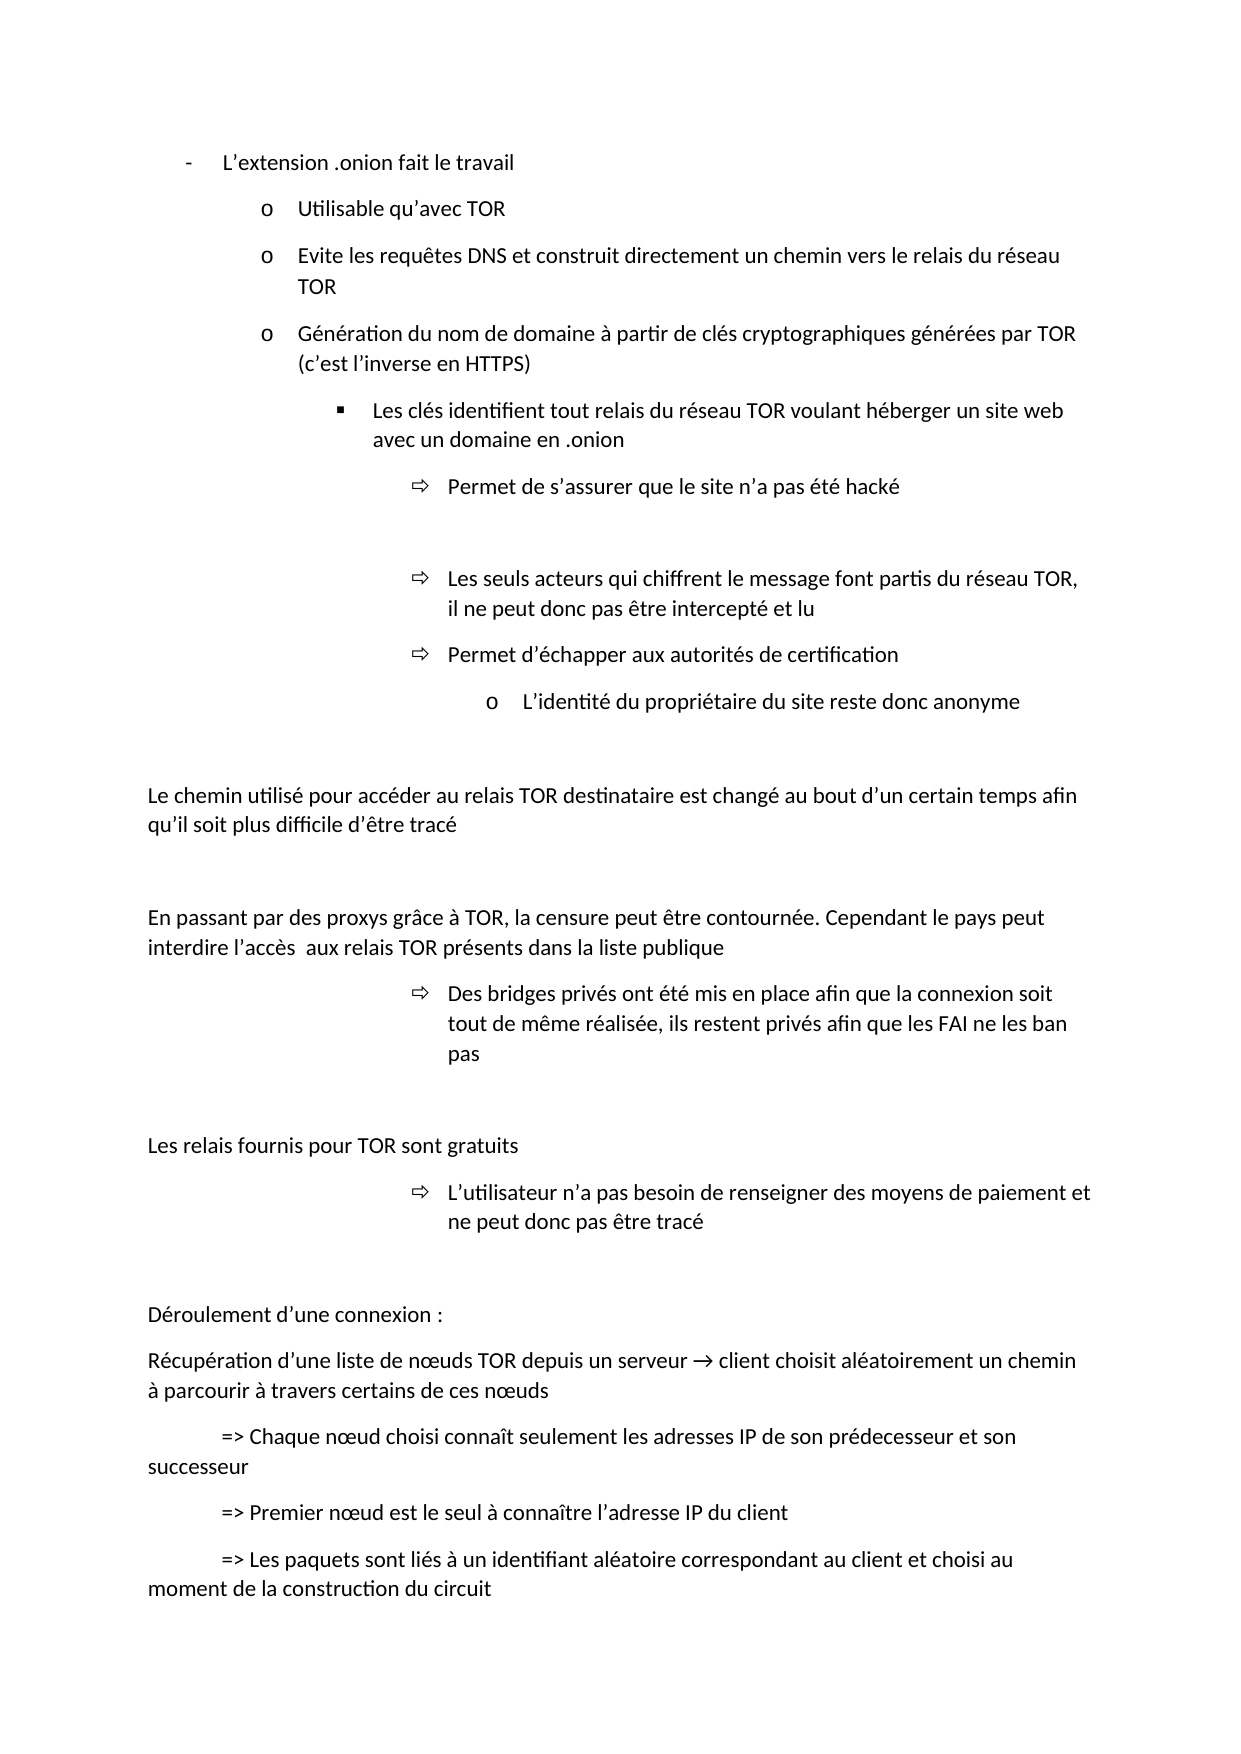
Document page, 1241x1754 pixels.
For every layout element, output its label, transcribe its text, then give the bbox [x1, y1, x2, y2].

list L’extension .onion fait le travail [185, 148, 1093, 176]
text En passant par des proxys grâce à TOR, la censure peut être contournée. Cependant le pays peut interdire l’accès aux relais TOR présents dans la liste publique [148, 903, 1093, 961]
list Evite les requêtes DNS et construit directement un chemin vers le relais du réseau TOR [260, 241, 1093, 300]
text Les relais fournis pour TOR sont gratuits [148, 1131, 1093, 1159]
list L’utilisateur n’a pas besoin de renseigner des moyens de paiement et ne peut donc pas être tracé [410, 1178, 1093, 1235]
list L’identité du propriétaire du site reste donc anonyme [485, 687, 1093, 716]
list Génération du nom de domaine à partir de clés cryptographiques générées par TOR (c’est l’inverse en HTTPS) [260, 319, 1093, 377]
list Les seuls acteurs qui chiffrent le message font partis du réseau TOR, il ne peut donc pas être intercepté et lu [410, 564, 1093, 622]
list Des bridges privés ont été mis en place afin que la connexion soit tout de même réalisée, ils restent privés afin que les FAI ne les ban pas [410, 979, 1093, 1067]
text => Premier nœud est le seul à connaître l’adresse IP du client [148, 1498, 1093, 1527]
text => Les paquets sont liés à un identifiant aléatoire correspondant au client et choisi au moment de la construction du circuit [148, 1545, 1093, 1603]
text Le chemin utilisé pour accéder au relais TOR destinataire est changé au bout d’un certain temps afin qu’il soit plus difficile d’être tracé [148, 781, 1093, 838]
text => Chaque nœud choisi connaît seulement les adresses IP de son prédecesseur et son successeur [148, 1422, 1093, 1480]
list Les clés identifient tout relais du réseau TOR voulant héberger un site web avec un domaine en .onion [335, 396, 1093, 453]
text Déroulement d’une connexion : [148, 1300, 1093, 1328]
list Utilisable qu’avec TOR [260, 194, 1093, 223]
list Permet de s’assurer que le site n’a pas été hacké [410, 472, 1093, 500]
text Récupération d’une liste de nœuds TOR depuis un serveur → client choisit aléatoirement un chemin à parcourir à travers certains de ces nœuds [148, 1346, 1093, 1404]
list Permet d’échapper aux autorités de certification [410, 641, 1093, 669]
